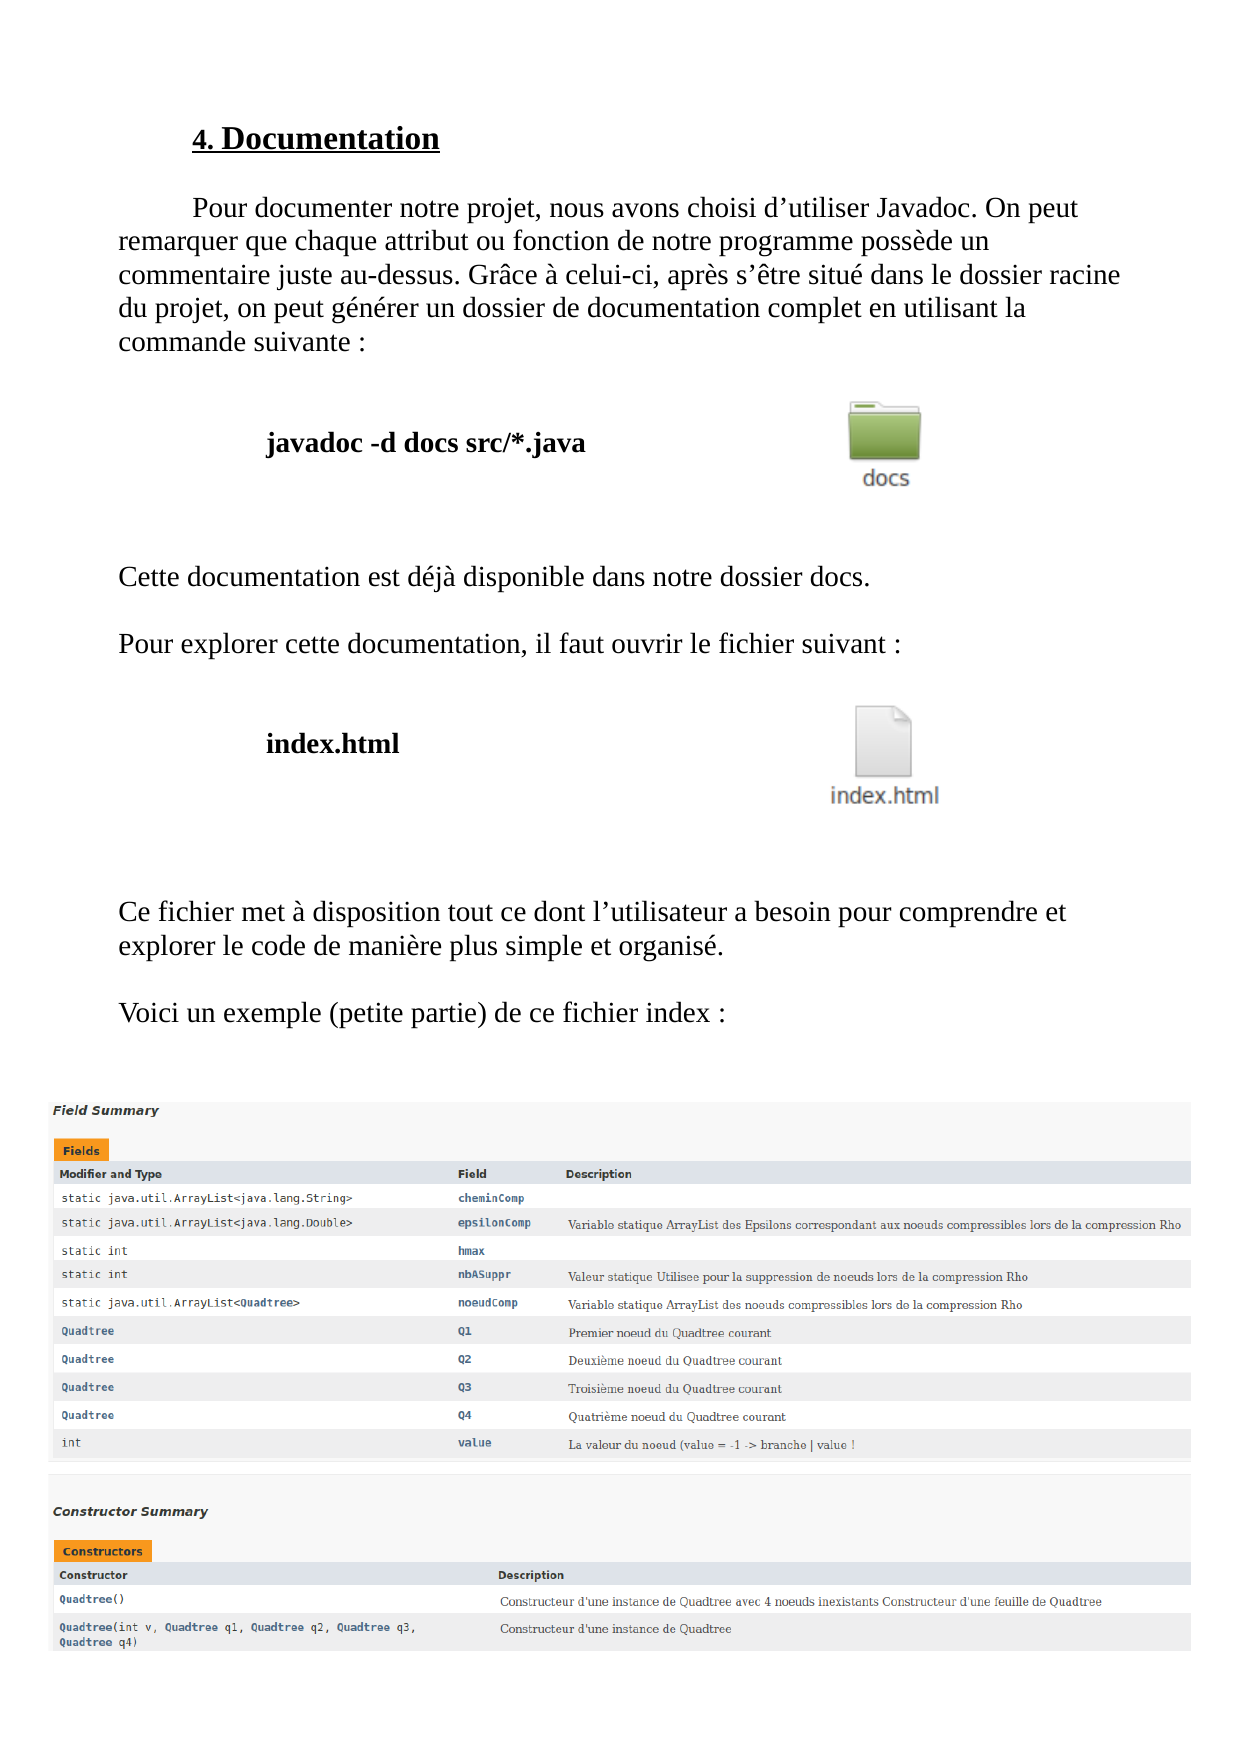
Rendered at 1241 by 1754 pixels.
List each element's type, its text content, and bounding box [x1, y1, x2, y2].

text Pour explorer cette documentation, il faut ouvrir le fichier suivant : [118, 626, 1122, 659]
text index.html Ce fichier met à disposition tout ce dont l’utilisateur a besoin pour comprendre et explorer le code de manière plus simple et organisé. [118, 826, 1122, 961]
picture [832, 386, 942, 505]
text Cette documentation est déjà disponible dans notre dossier docs. [118, 559, 1122, 592]
picture [48, 1102, 1191, 1651]
picture [807, 688, 970, 826]
text [942, 425, 1122, 458]
text Pour documenter notre projet, nous avons choisi d’utiliser Javadoc. On peut remarquer que chaque attribut ou fonction de notre programme possède un commentaire juste au-dessus. Grâce à celui-ci, après s’être situé dans le dossier racine du projet, on peut générer un dossier de documentation complet en utilisant la commande suivante : [118, 190, 1122, 358]
text Voici un exemple (petite partie) de ce fichier index : [118, 995, 1122, 1028]
text javadoc -d docs src/*.java [118, 425, 832, 458]
text 4. Documentation [118, 118, 1122, 156]
